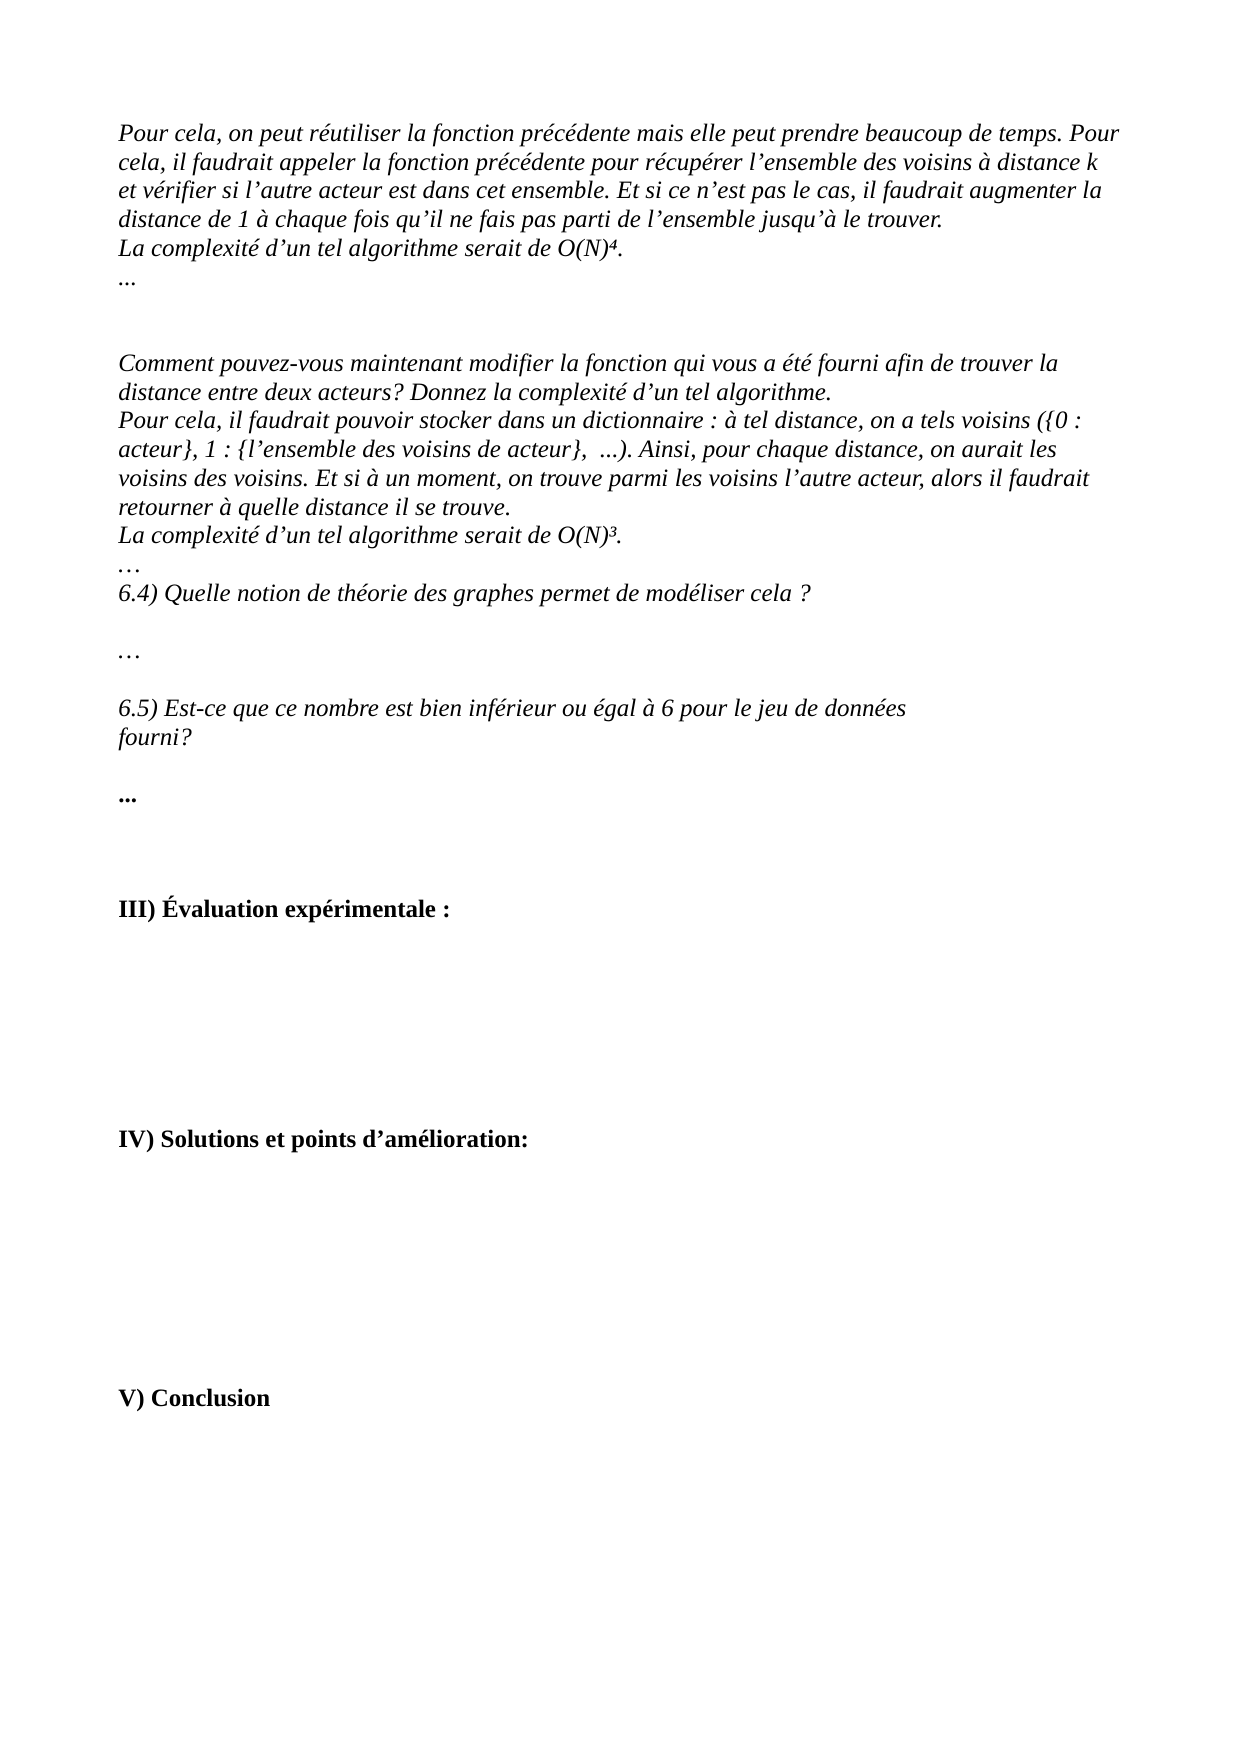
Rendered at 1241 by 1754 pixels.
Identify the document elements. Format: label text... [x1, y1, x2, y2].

text 6.4) Quelle notion de théorie des graphes permet de modéliser cela ? [118, 578, 1122, 607]
text III) Évaluation expérimentale : [118, 894, 1122, 923]
text Pour cela, il faudrait pouvoir stocker dans un dictionnaire : à tel distance, on a tels voisins ({0 : acteur}, 1 : {l’ensemble des voisins de acteur}, ...). Ainsi, pour chaque distance, on aurait les voisins des voisins. Et si à un moment, on trouve parmi les voisins l’autre acteur, alors il faudrait retourner à quelle distance il se trouve. [118, 406, 1122, 521]
text La complexité d’un tel algorithme serait de O(N)⁴. [118, 233, 1122, 262]
text ... [118, 779, 1122, 808]
text … [118, 636, 1122, 664]
text fourni? [118, 722, 1122, 751]
text Comment pouvez-vous maintenant modifier la fonction qui vous a été fourni afin de trouver la distance entre deux acteurs? Donnez la complexité d’un tel algorithme. [118, 348, 1122, 406]
text Pour cela, on peut réutiliser la fonction précédente mais elle peut prendre beaucoup de temps. Pour cela, il faudrait appeler la fonction précédente pour récupérer l’ensemble des voisins à distance k et vérifier si l’autre acteur est dans cet ensemble. Et si ce n’est pas le cas, il faudrait augmenter la distance de 1 à chaque fois qu’il ne fais pas parti de l’ensemble jusqu’à le trouver. [118, 118, 1122, 233]
text V) Conclusion [118, 1383, 1122, 1412]
text … [118, 549, 1122, 578]
text La complexité d’un tel algorithme serait de O(N)³. [118, 521, 1122, 549]
text ... [118, 262, 1122, 291]
text 6.5) Est-ce que ce nombre est bien inférieur ou égal à 6 pour le jeu de données [118, 693, 1122, 722]
text IV) Solutions et points d’amélioration: [118, 1124, 1122, 1153]
